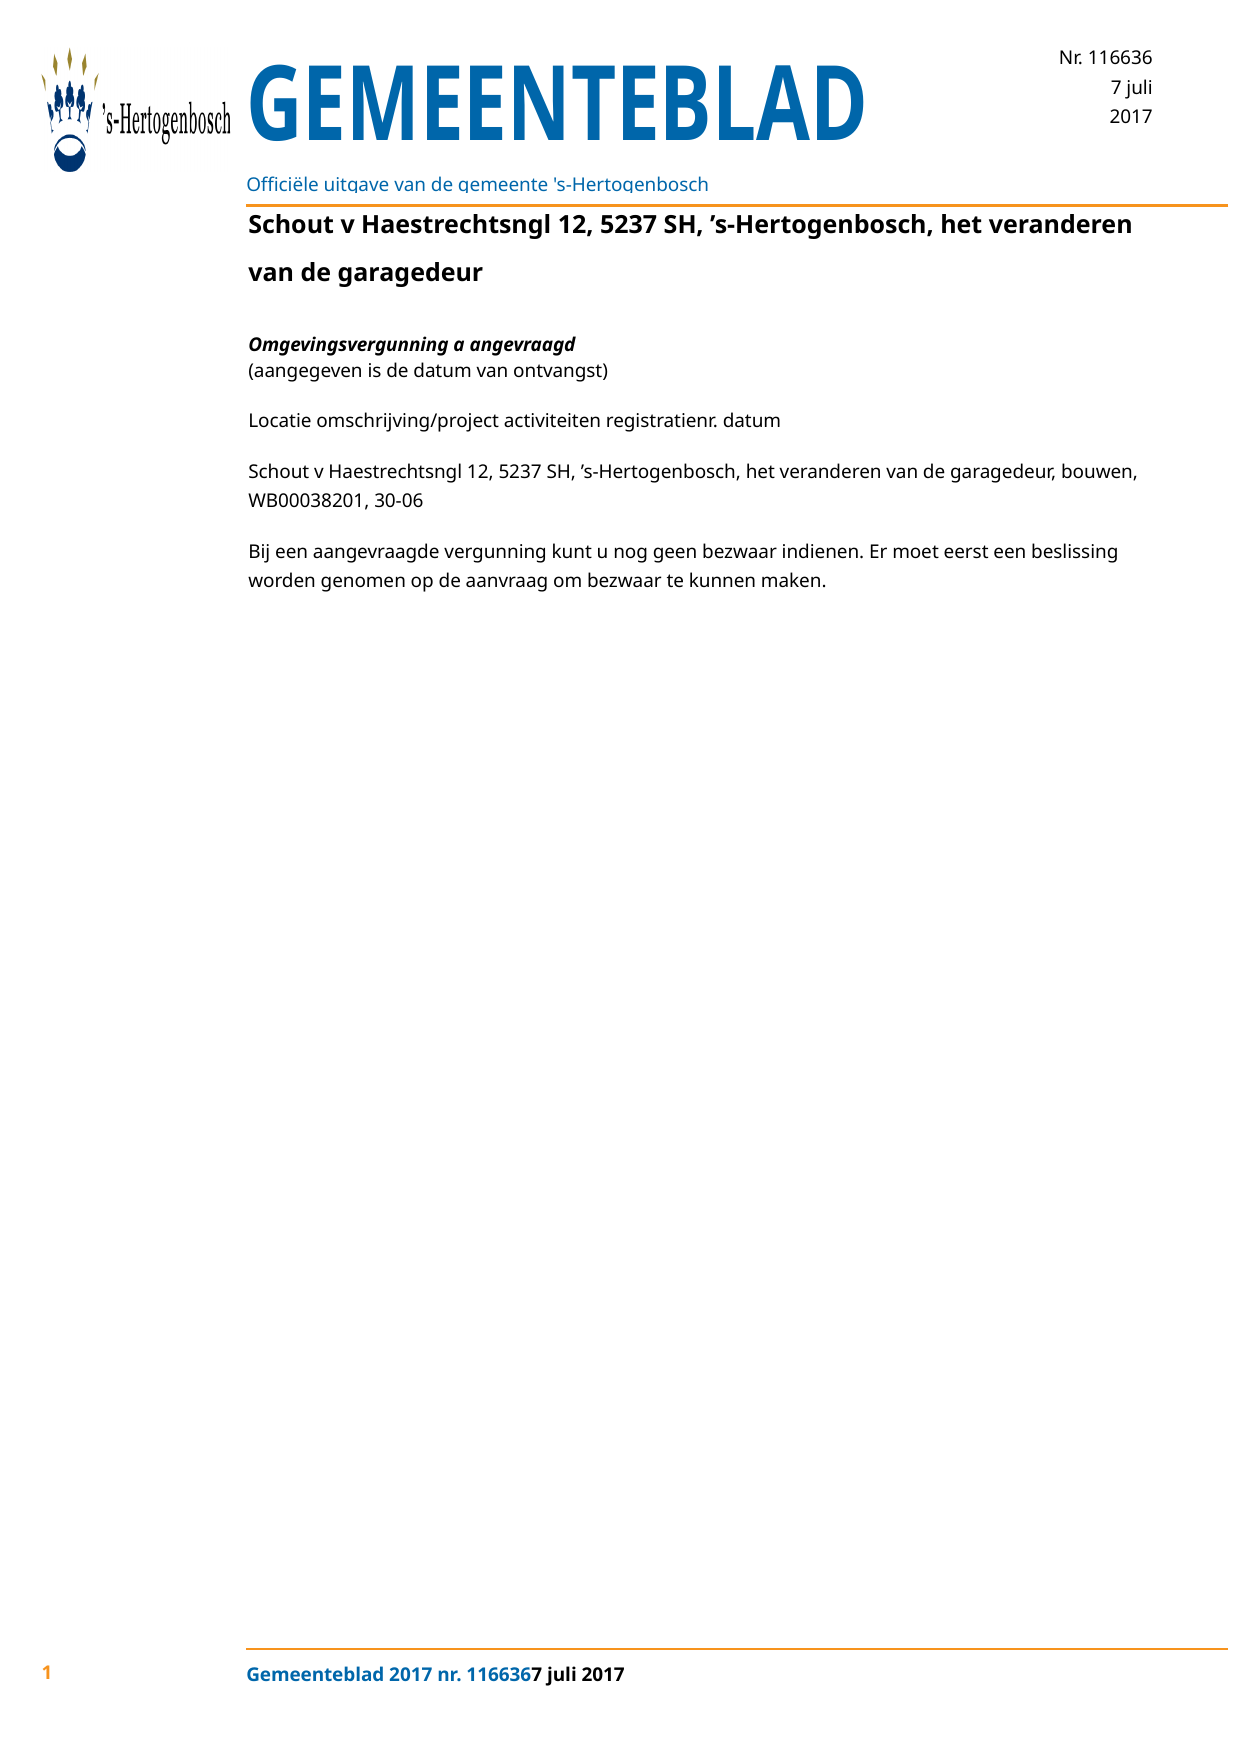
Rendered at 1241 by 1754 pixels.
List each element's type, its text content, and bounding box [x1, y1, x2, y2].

text Schout v Haestrechtsngl 12, 5237 SH, ’s-Hertogenbosch, het veranderen van de garagedeur, bouwen, WB00038201, 30-06 [248, 458, 1152, 513]
text (aangegeven is de datum van ontvangst) [248, 357, 1152, 383]
picture [41, 47, 231, 172]
text Schout v Haestrechtsngl 12, 5237 SH, ’s-Hertogenbosch, het veranderen van de garagedeur [248, 207, 1152, 288]
text Bij een aangevraagde vergunning kunt u nog geen bezwaar indienen. Er moet eerst een beslissing worden genomen op de aanvraag om bezwaar te kunnen maken. [248, 538, 1152, 593]
text Omgevingsvergunning a angevraagd [248, 331, 1152, 357]
text Locatie omschrijving/project activiteiten registratienr. datum [248, 408, 1152, 433]
